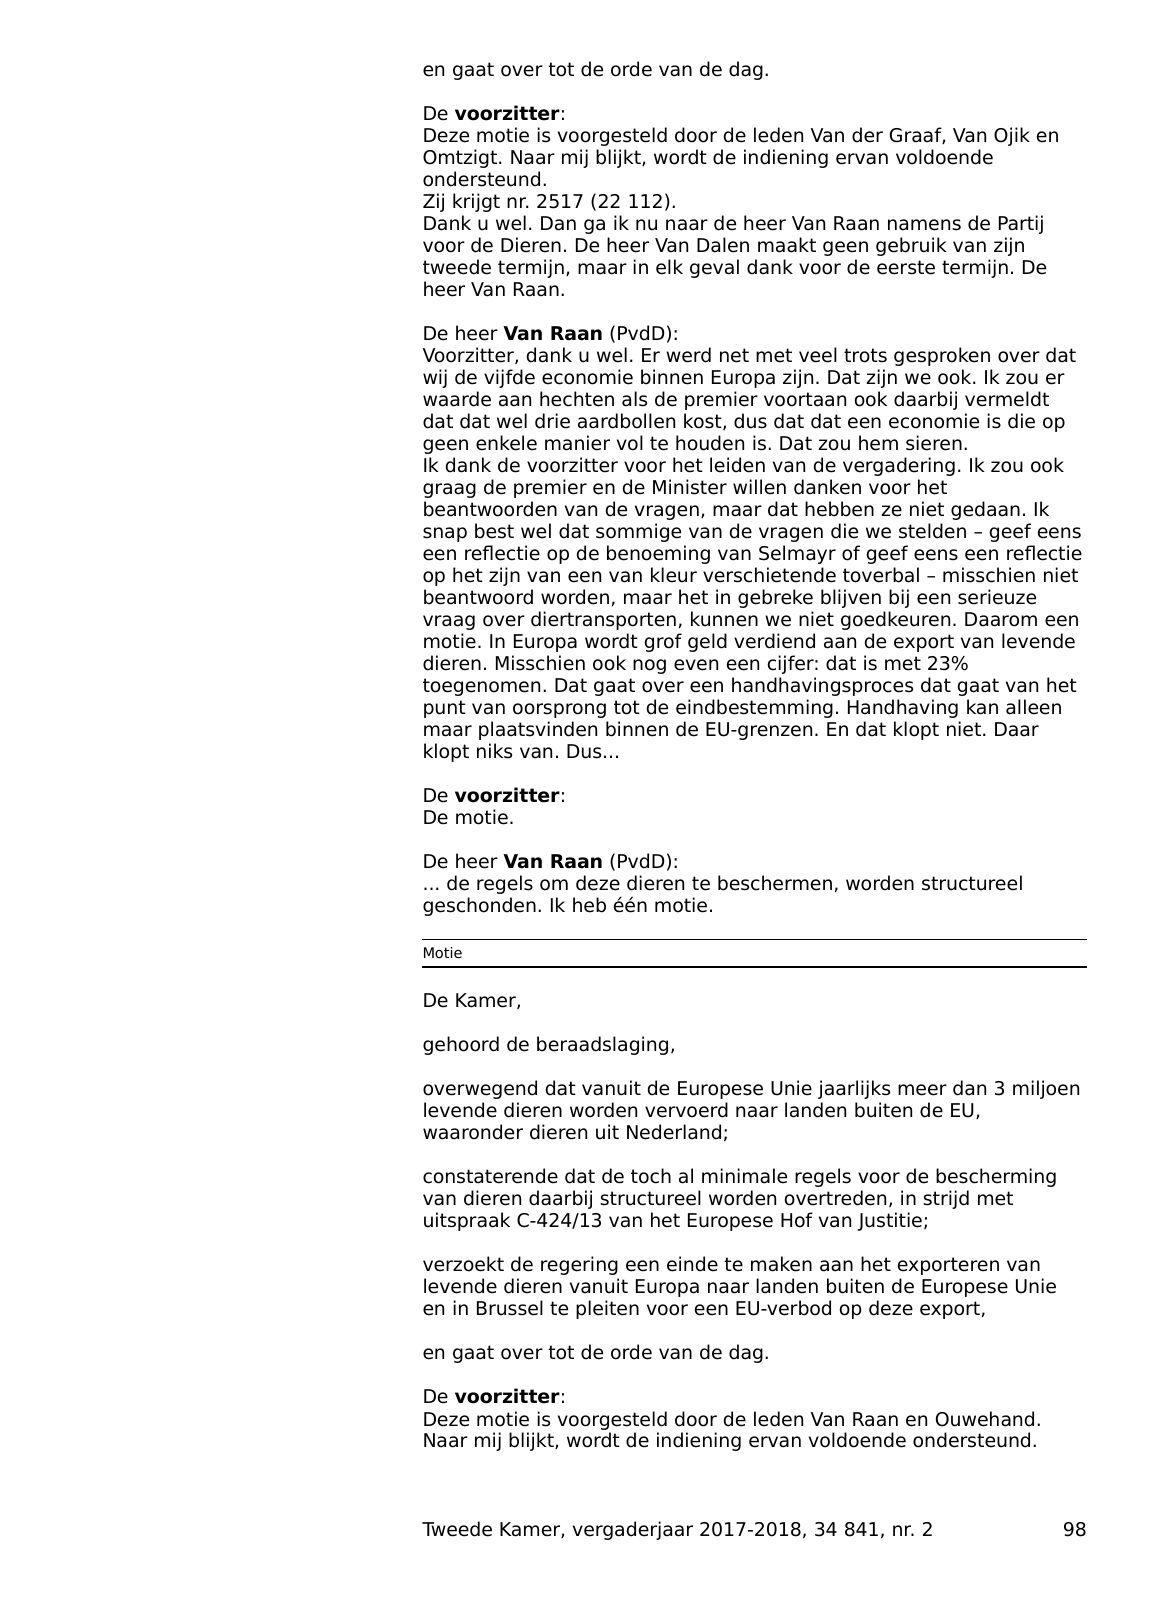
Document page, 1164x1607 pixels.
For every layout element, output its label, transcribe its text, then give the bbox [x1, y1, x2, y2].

text Voorzitter, dank u wel. Er werd net met veel trots gesproken over dat wij de vijfde economie binnen Europa zijn. Dat zijn we ook. Ik zou er waarde aan hechten als de premier voortaan ook daarbij vermeldt dat dat wel drie aardbollen kost, dus dat dat een economie is die op geen enkele manier vol te houden is. Dat zou hem sieren. [422, 345, 1087, 455]
text ... de regels om deze dieren te beschermen, worden structureel geschonden. Ik heb één motie. [422, 873, 1087, 917]
text constaterende dat de toch al minimale regels voor de bescherming van dieren daarbij structureel worden overtreden, in strijd met uitspraak C-424/13 van het Europese Hof van Justitie; [422, 1166, 1087, 1232]
text Zij krijgt nr. 2517 (22 112). [422, 191, 1087, 213]
text gehoord de beraadslaging, [422, 1034, 1087, 1056]
table_header Motie [422, 940, 1087, 966]
text Deze motie is voorgesteld door de leden Van der Graaf, Van Ojik en Omtzigt. Naar mij blijkt, wordt de indiening ervan voldoende ondersteund. [422, 125, 1087, 191]
text verzoekt de regering een einde te maken aan het exporteren van levende dieren vanuit Europa naar landen buiten de Europese Unie en in Brussel te pleiten voor een EU-verbod op deze export, [422, 1254, 1087, 1320]
text De voorzitter: [422, 1386, 1087, 1408]
text De heer Van Raan (PvdD): [422, 323, 1087, 345]
text en gaat over tot de orde van de dag. [422, 59, 1087, 81]
text en gaat over tot de orde van de dag. [422, 1342, 1087, 1364]
text De voorzitter: [422, 103, 1087, 125]
text De Kamer, [422, 989, 1087, 1012]
text Ik dank de voorzitter voor het leiden van de vergadering. Ik zou ook graag de premier en de Minister willen danken voor het beantwoorden van de vragen, maar dat hebben ze niet gedaan. Ik snap best wel dat sommige van de vragen die we stelden – geef eens een reflectie op de benoeming van Selmayr of geef eens een reflectie op het zijn van een van kleur verschietende toverbal – misschien niet beantwoord worden, maar het in gebreke blijven bij een serieuze vraag over diertransporten, kunnen we niet goedkeuren. Daarom een motie. In Europa wordt grof geld verdiend aan de export van levende dieren. Misschien ook nog even een cijfer: dat is met 23% toegenomen. Dat gaat over een handhavingsproces dat gaat van het punt van oorsprong tot de eindbestemming. Handhaving kan alleen maar plaatsvinden binnen de EU-grenzen. En dat klopt niet. Daar klopt niks van. Dus... [422, 455, 1087, 763]
text De heer Van Raan (PvdD): [422, 851, 1087, 873]
text De motie. [422, 807, 1087, 829]
text De voorzitter: [422, 785, 1087, 807]
text overwegend dat vanuit de Europese Unie jaarlijks meer dan 3 miljoen levende dieren worden vervoerd naar landen buiten de EU, waaronder dieren uit Nederland; [422, 1078, 1087, 1144]
text Dank u wel. Dan ga ik nu naar de heer Van Raan namens de Partij voor de Dieren. De heer Van Dalen maakt geen gebruik van zijn tweede termijn, maar in elk geval dank voor de eerste termijn. De heer Van Raan. [422, 213, 1087, 301]
text Deze motie is voorgesteld door de leden Van Raan en Ouwehand. Naar mij blijkt, wordt de indiening ervan voldoende ondersteund. [422, 1408, 1087, 1452]
